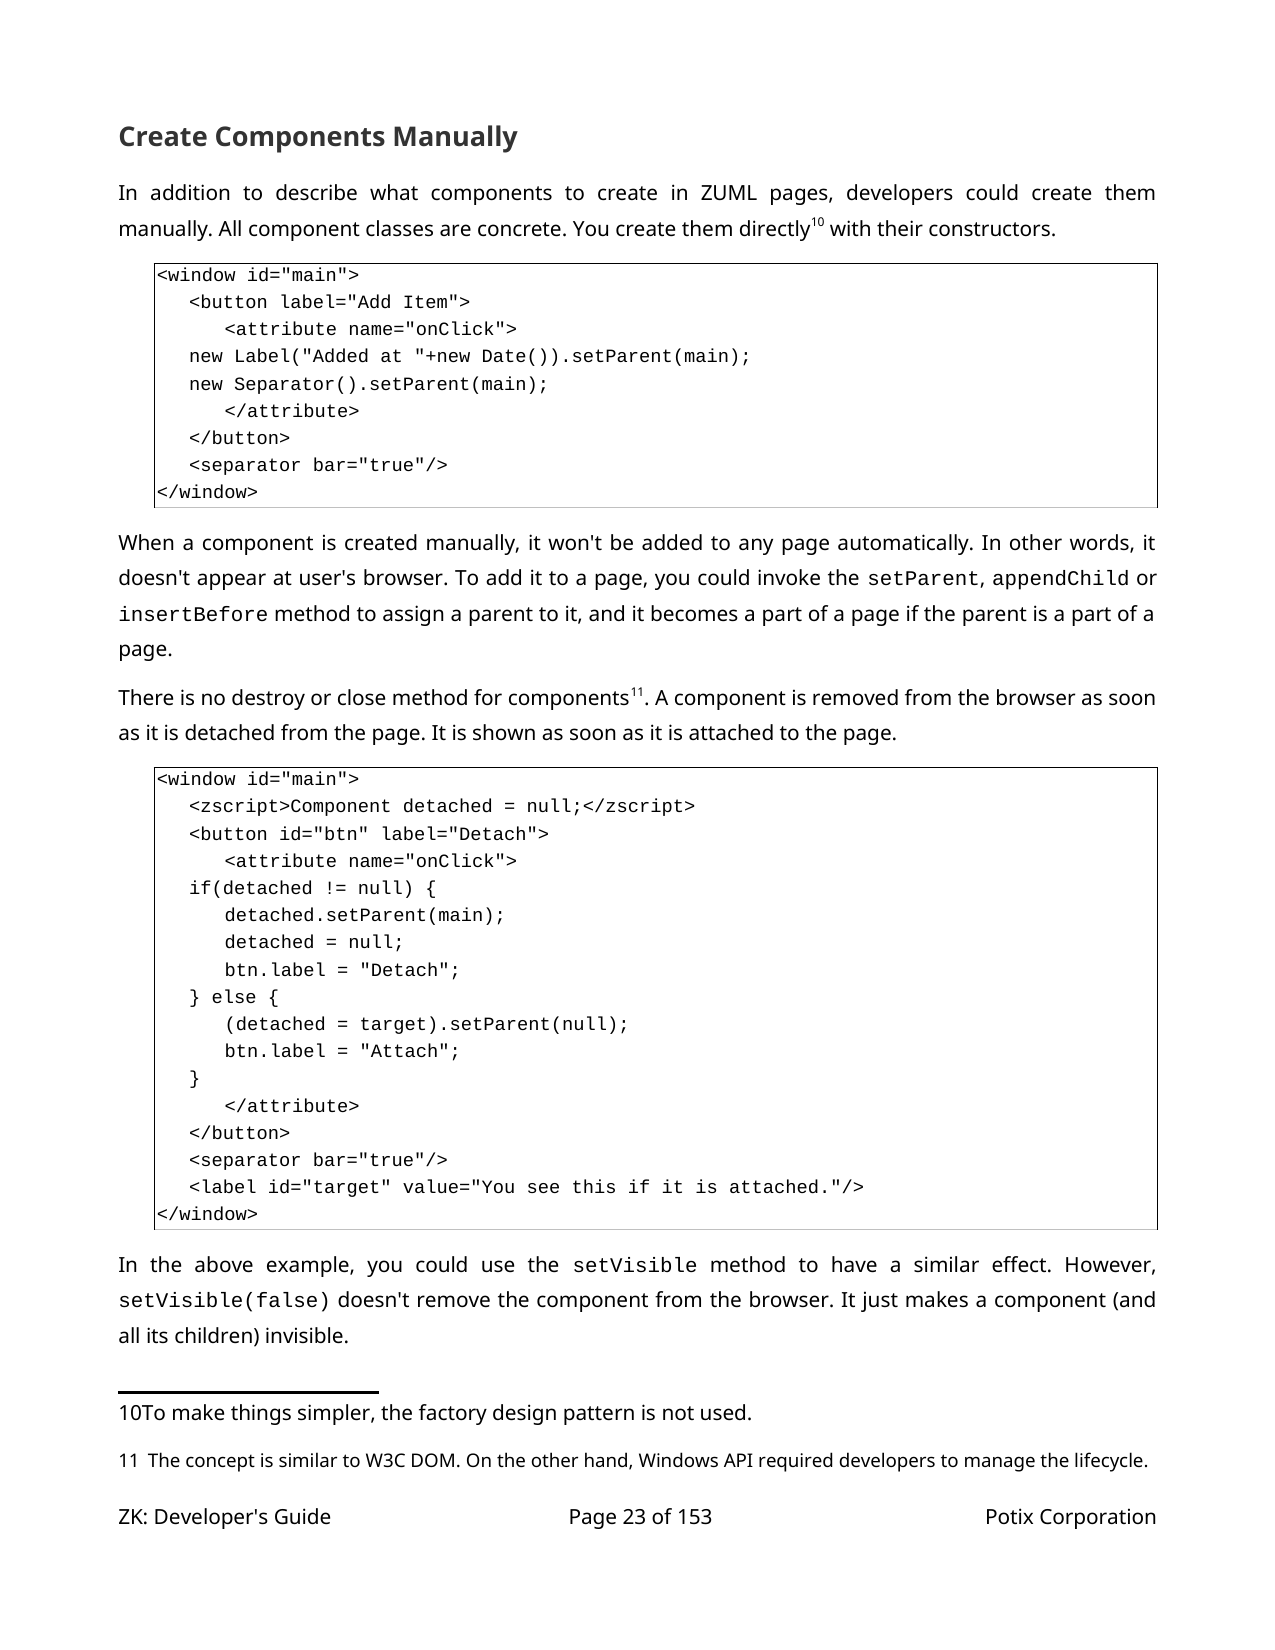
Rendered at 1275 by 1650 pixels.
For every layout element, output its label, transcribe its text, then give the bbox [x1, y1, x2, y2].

text <separator bar="true"/> [155, 1148, 1157, 1172]
text } [155, 1066, 1157, 1091]
text In the above example, you could use the setVisible method to have a similar effect. However, setVisible(false) doesn't remove the component from the browser. It just makes a component (and all its children) invisible. [118, 1250, 1157, 1349]
text To make things simpler, the factory design pattern is not used. [118, 1398, 1157, 1427]
text <separator bar="true"/> [155, 453, 1157, 477]
text </button> [155, 426, 1157, 450]
text new Separator().setParent(main); [155, 371, 1157, 396]
text new Label("Added at "+new Date()).setParent(main); [155, 344, 1157, 368]
text if(detached != null) { [155, 876, 1157, 900]
text </window> [155, 480, 1157, 507]
text </attribute> [155, 398, 1157, 423]
text btn.label = "Attach"; [155, 1039, 1157, 1063]
text When a component is created manually, it won't be added to any page automatically. In other words, it doesn't appear at user's browser. To add it to a page, you could invoke the setParent, appendChild or insertBefore method to assign a parent to it, and it becomes a part of a page if the parent is a part of a page. [118, 528, 1157, 662]
text } else { [155, 985, 1157, 1009]
text <label id="target" value="You see this if it is attached."/> [155, 1175, 1157, 1199]
text (detached = target).setParent(null); [155, 1012, 1157, 1036]
text detached.setParent(main); [155, 903, 1157, 927]
text </window> [155, 1202, 1157, 1229]
text <button id="btn" label="Detach"> [155, 822, 1157, 846]
text <zscript>Component detached = null;</zscript> [155, 794, 1157, 819]
text <attribute name="onClick"> [155, 849, 1157, 873]
text <window id="main"> [155, 264, 1157, 287]
text There is no destroy or close method for components. A component is removed from the browser as soon as it is detached from the page. It is shown as soon as it is attached to the page. [118, 683, 1157, 747]
text </button> [155, 1121, 1157, 1145]
text btn.label = "Detach"; [155, 957, 1157, 982]
text <attribute name="onClick"> [155, 317, 1157, 341]
text In addition to describe what components to create in ZUML pages, developers could create them manually. All component classes are concrete. You create them directly with their constructors. [118, 178, 1157, 242]
text The concept is similar to W3C DOM. On the other hand, Windows API required developers to manage the lifecycle. [118, 1447, 1157, 1473]
text detached = null; [155, 930, 1157, 954]
text <button label="Add Item"> [155, 290, 1157, 314]
text <window id="main"> [155, 768, 1157, 791]
text </attribute> [155, 1093, 1157, 1118]
subtitle Create Components Manually [118, 118, 1157, 155]
